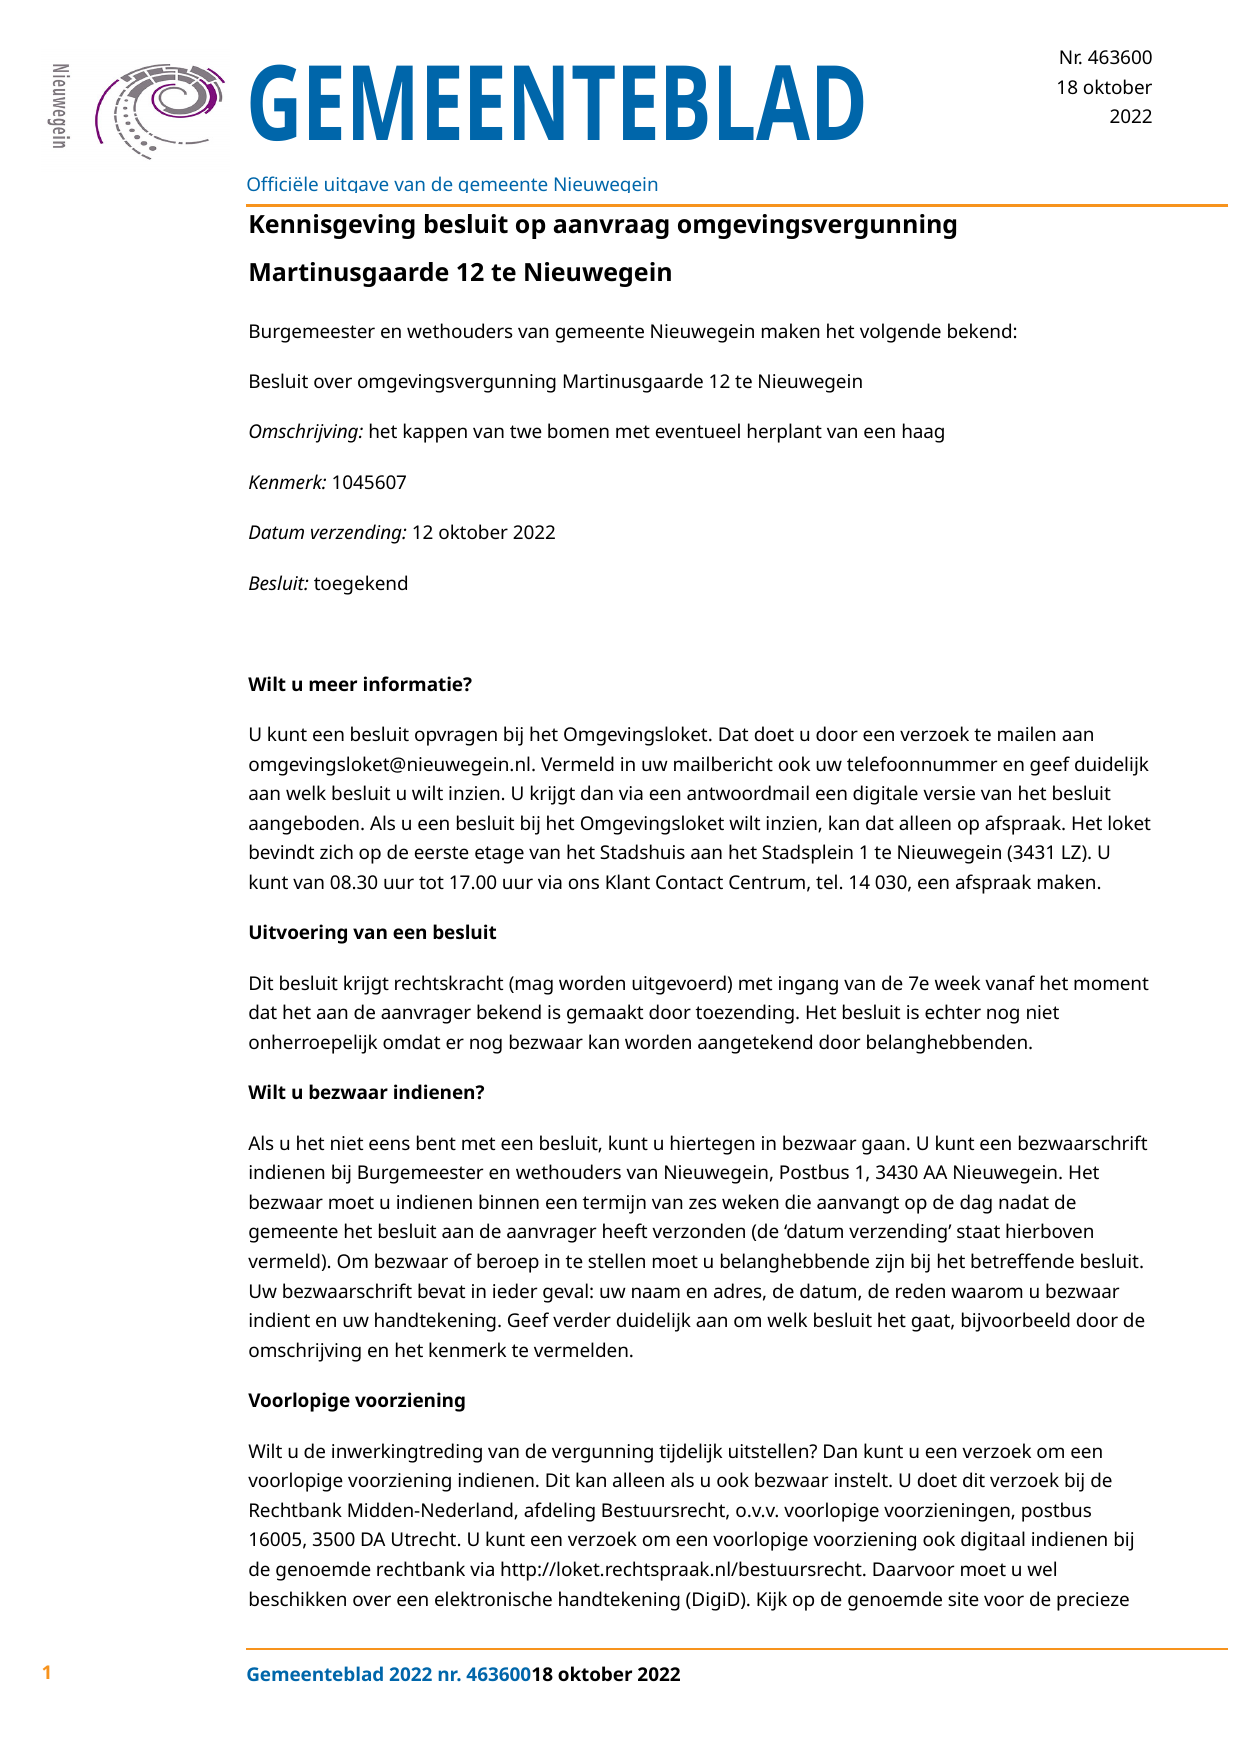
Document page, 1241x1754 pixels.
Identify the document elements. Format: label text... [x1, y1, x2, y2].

text Omschrijving: het kappen van twe bomen met eventueel herplant van een haag [248, 419, 1152, 444]
text Burgemeester en wethouders van gemeente Nieuwegein maken het volgende bekend: [248, 318, 1152, 344]
text Uitvoering van een besluit [248, 919, 1152, 945]
text Kennisgeving besluit op aanvraag omgevingsvergunning Martinusgaarde 12 te Nieuwegein [248, 207, 1152, 288]
text Besluit over omgevingsvergunning Martinusgaarde 12 te Nieuwegein [248, 368, 1152, 394]
picture [41, 47, 231, 172]
text Wilt u bezwaar indienen? [248, 1079, 1152, 1105]
text Datum verzending: 12 oktober 2022 [248, 519, 1152, 545]
text Dit besluit krijgt rechtskracht (mag worden uitgevoerd) met ingang van de 7e week vanaf het moment dat het aan de aanvrager bekend is gemaakt door toezending. Het besluit is echter nog niet onherroepelijk omdat er nog bezwaar kan worden aangetekend door belanghebbenden. [248, 970, 1152, 1055]
text Als u het niet eens bent met een besluit, kunt u hiertegen in bezwaar gaan. U kunt een bezwaarschrift indienen bij Burgemeester en wethouders van Nieuwegein, Postbus 1, 3430 AA Nieuwegein. Het bezwaar moet u indienen binnen een termijn van zes weken die aanvangt op de dag nadat de gemeente het besluit aan de aanvrager heeft verzonden (de ‘datum verzending’ staat hierboven vermeld). Om bezwaar of beroep in te stellen moet u belanghebbende zijn bij het betreffende besluit. Uw bezwaarschrift bevat in ieder geval: uw naam en adres, de datum, de reden waarom u bezwaar indient en uw handtekening. Geef verder duidelijk aan om welk besluit het gaat, bijvoorbeeld door de omschrijving en het kenmerk te vermelden. [248, 1130, 1152, 1363]
text Besluit: toegekend [248, 570, 1152, 596]
text Wilt u meer informatie? [248, 671, 1152, 697]
text Wilt u de inwerkingtreding van de vergunning tijdelijk uitstellen? Dan kunt u een verzoek om een voorlopige voorziening indienen. Dit kan alleen als u ook bezwaar instelt. U doet dit verzoek bij de Rechtbank Midden-Nederland, afdeling Bestuursrecht, o.v.v. voorlopige voorzieningen, postbus 16005, 3500 DA Utrecht. U kunt een verzoek om een voorlopige voorziening ook digitaal indienen bij de genoemde rechtbank via http://loket.rechtspraak.nl/bestuursrecht. Daarvoor moet u wel beschikken over een elektronische handtekening (DigiD). Kijk op de genoemde site voor de precieze [248, 1438, 1152, 1612]
text U kunt een besluit opvragen bij het Omgevingsloket. Dat doet u door een verzoek te mailen aan omgevingsloket@nieuwegein.nl. Vermeld in uw mailbericht ook uw telefoonnummer en geef duidelijk aan welk besluit u wilt inzien. U krijgt dan via een antwoordmail een digitale versie van het besluit aangeboden. Als u een besluit bij het Omgevingsloket wilt inzien, kan dat alleen op afspraak. Het loket bevindt zich op de eerste etage van het Stadshuis aan het Stadsplein 1 te Nieuwegein (3431 LZ). U kunt van 08.30 uur tot 17.00 uur via ons Klant Contact Centrum, tel. 14 030, een afspraak maken. [248, 721, 1152, 895]
text Voorlopige voorziening [248, 1387, 1152, 1413]
text Kenmerk: 1045607 [248, 469, 1152, 495]
